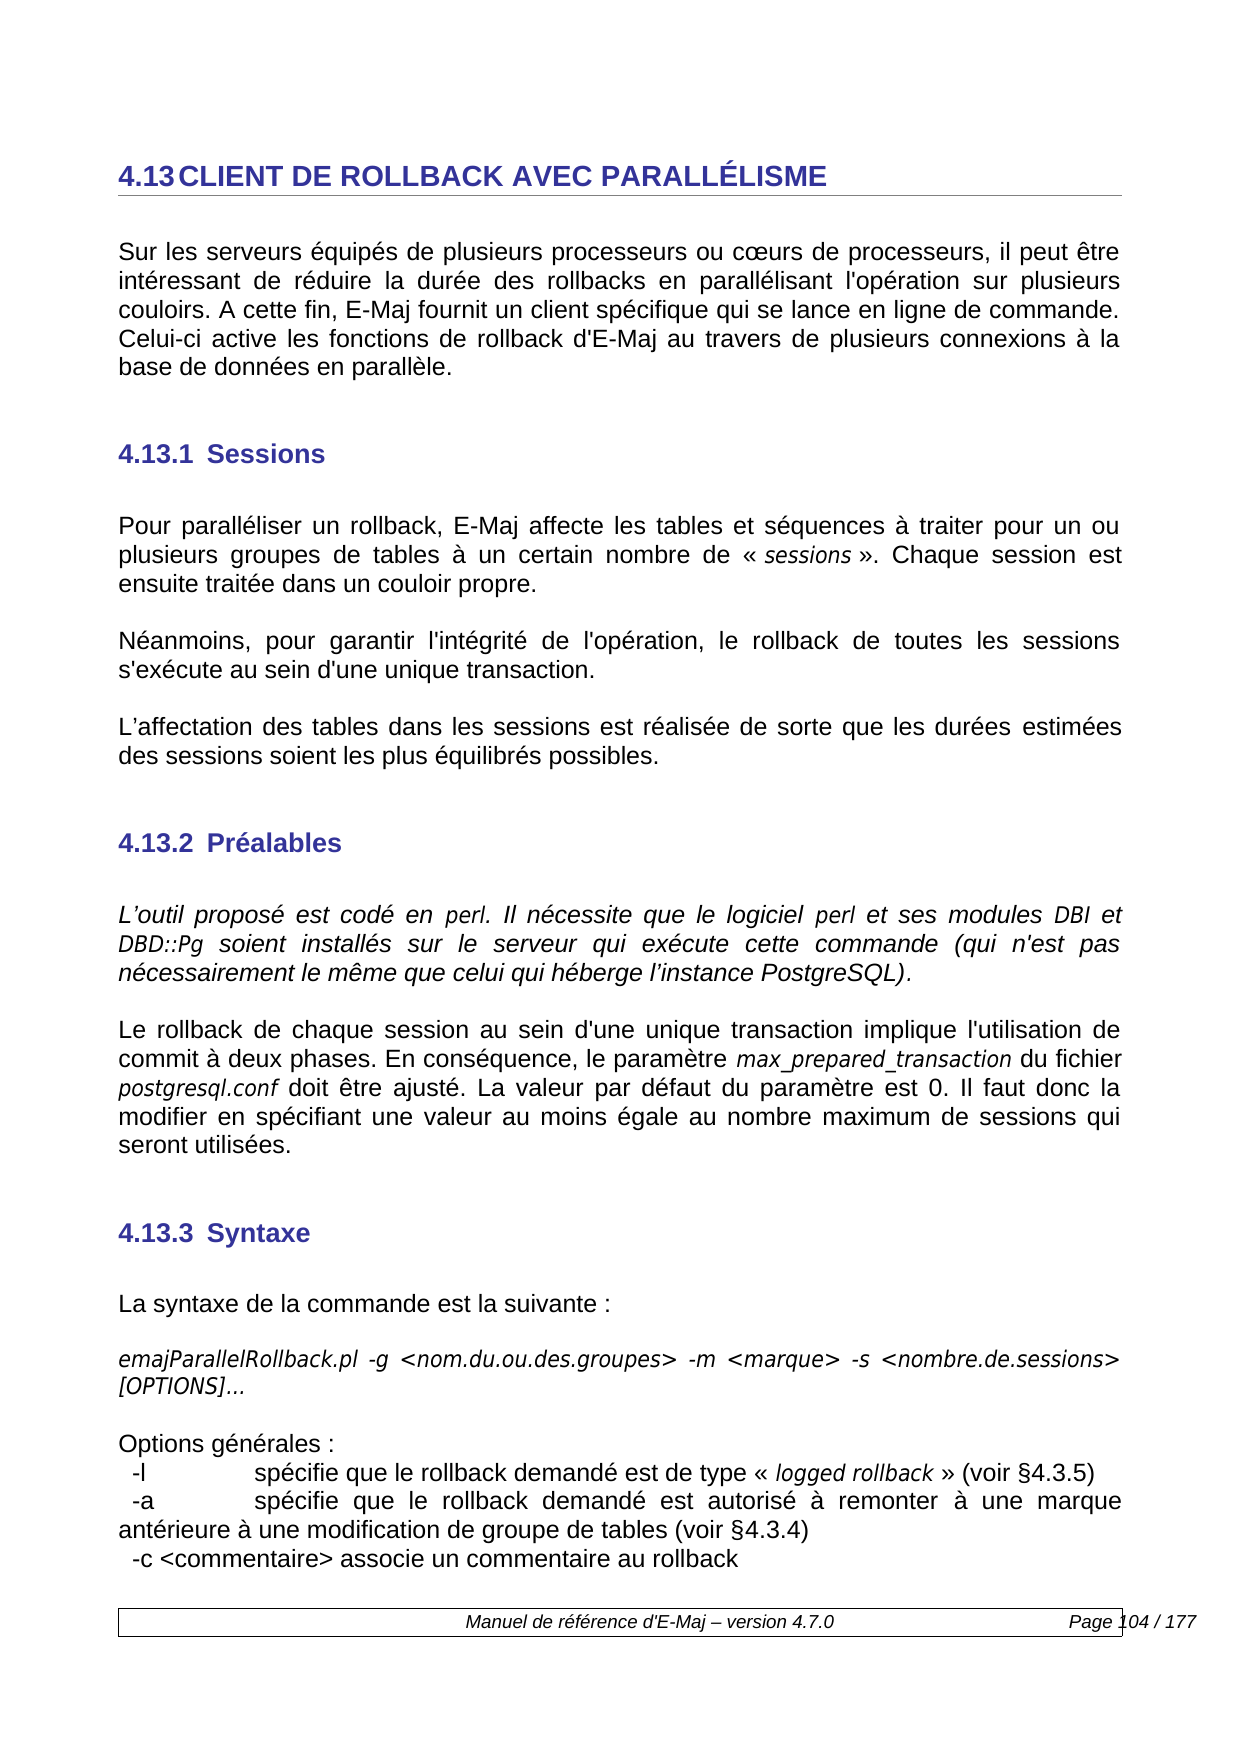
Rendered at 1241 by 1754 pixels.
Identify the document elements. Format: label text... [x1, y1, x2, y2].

subtitle Syntaxe [118, 1217, 1122, 1248]
subtitle Préalables [118, 827, 1122, 859]
text Le rollback de chaque session au sein d'une unique transaction implique l'utilisation de commit à deux phases. En conséquence, le paramètre max_prepared_transaction du fichier postgresql.conf doit être ajusté. La valeur par défaut du paramètre est 0. Il faut donc la modifier en spécifiant une valeur au moins égale au nombre maximum de sessions qui seront utilisées. [118, 1015, 1122, 1159]
text Pour paralléliser un rollback, E-Maj affecte les tables et séquences à traiter pour un ou plusieurs groupes de tables à un certain nombre de « sessions ». Chaque session est ensuite traitée dans un couloir propre. [118, 511, 1122, 597]
text -l spécifie que le rollback demandé est de type « logged rollback » (voir §4.3.5) [118, 1457, 1122, 1486]
text emajParallelRollback.pl -g <nom.du.ou.des.groupes> -m <marque> -s <nombre.de.sessions> [OPTIONS]... [118, 1347, 1122, 1400]
text Options générales : [118, 1429, 1122, 1457]
subtitle Sessions [118, 438, 1122, 470]
text -c <commentaire> associe un commentaire au rollback [118, 1544, 1122, 1573]
text Sur les serveurs équipés de plusieurs processeurs ou cœurs de processeurs, il peut être intéressant de réduire la durée des rollbacks en parallélisant l'opération sur plusieurs couloirs. A cette fin, E-Maj fournit un client spécifique qui se lance en ligne de commande. Celui-ci active les fonctions de rollback d'E-Maj au travers de plusieurs connexions à la base de données en parallèle. [118, 237, 1122, 381]
text Néanmoins, pour garantir l'intégrité de l'opération, le rollback de toutes les sessions s'exécute au sein d'une unique transaction. [118, 626, 1122, 684]
subtitle Client de rollback avec parallélisme [118, 159, 1122, 195]
text L’affectation des tables dans les sessions est réalisée de sorte que les durées estimées des sessions soient les plus équilibrés possibles. [118, 712, 1122, 770]
text L’outil proposé est codé en perl. Il nécessite que le logiciel perl et ses modules DBI et DBD::Pg soient installés sur le serveur qui exécute cette commande (qui n'est pas nécessairement le même que celui qui héberge l’instance PostgreSQL). [118, 900, 1122, 986]
text La syntaxe de la commande est la suivante : [118, 1289, 1122, 1318]
text -a spécifie que le rollback demandé est autorisé à remonter à une marque antérieure à une modification de groupe de tables (voir §4.3.4) [118, 1486, 1122, 1544]
